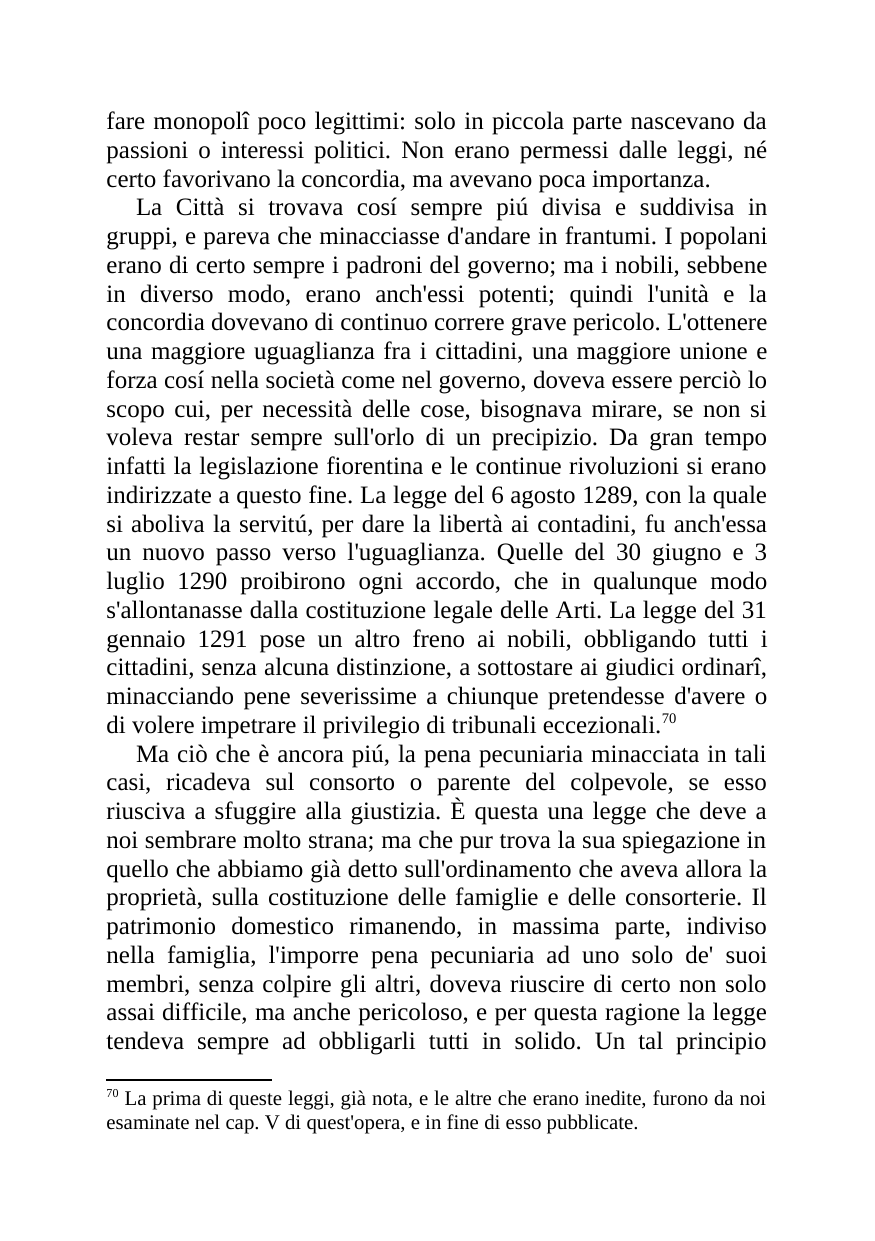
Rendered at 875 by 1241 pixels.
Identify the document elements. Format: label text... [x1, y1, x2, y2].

text Ma ciò che è ancora piú, la pena pecuniaria minacciata in tali casi, ricadeva sul consorto o parente del colpevole, se esso riusciva a sfuggire alla giustizia. È questa una legge che deve a noi sembrare molto strana; ma che pur trova la sua spiegazione in quello che abbiamo già detto sull'ordinamento che aveva allora la proprietà, sulla costituzione delle famiglie e delle consorterie. Il patrimonio domestico rimanendo, in massima parte, indiviso nella famiglia, l'imporre pena pecuniaria ad uno solo de' suoi membri, senza colpire gli altri, doveva riuscire di certo non solo assai difficile, ma anche pericoloso, e per questa ragione la legge tendeva sempre ad obbligarli tutti in solido. Un tal principio [106, 739, 768, 1055]
text La prima di queste leggi, già nota, e le altre che erano inedite, furono da noi esaminate nel cap. V di quest'opera, e in fine di esso pubblicate. [106, 1086, 768, 1134]
text La Città si trovava cosí sempre piú divisa e suddivisa in gruppi, e pareva che minacciasse d'andare in frantumi. I popolani erano di certo sempre i padroni del governo; ma i nobili, sebbene in diverso modo, erano anch'essi potenti; quindi l'unità e la concordia dovevano di continuo correre grave pericolo. L'ottenere una maggiore uguaglianza fra i cittadini, una maggiore unione e forza cosí nella società come nel governo, doveva essere perciò lo scopo cui, per necessità delle cose, bisognava mirare, se non si voleva restar sempre sull'orlo di un precipizio. Da gran tempo infatti la legislazione fiorentina e le continue rivoluzioni si erano indirizzate a questo fine. La legge del 6 agosto 1289, con la quale si aboliva la servitú, per dare la libertà ai contadini, fu anch'essa un nuovo passo verso l'uguaglianza. Quelle del 30 giugno e 3 luglio 1290 proibirono ogni accordo, che in qualunque modo s'allontanasse dalla costituzione legale delle Arti. La legge del 31 gennaio 1291 pose un altro freno ai nobili, obbligando tutti i cittadini, senza alcuna distinzione, a sottostare ai giudici ordinarî, minacciando pene severissime a chiunque pretendesse d'avere o di volere impetrare il privilegio di tribunali eccezionali. [106, 192, 768, 739]
text fare monopolî poco legittimi: solo in piccola parte nascevano da passioni o interessi politici. Non erano permessi dalle leggi, né certo favorivano la concordia, ma avevano poca importanza. [106, 106, 768, 192]
